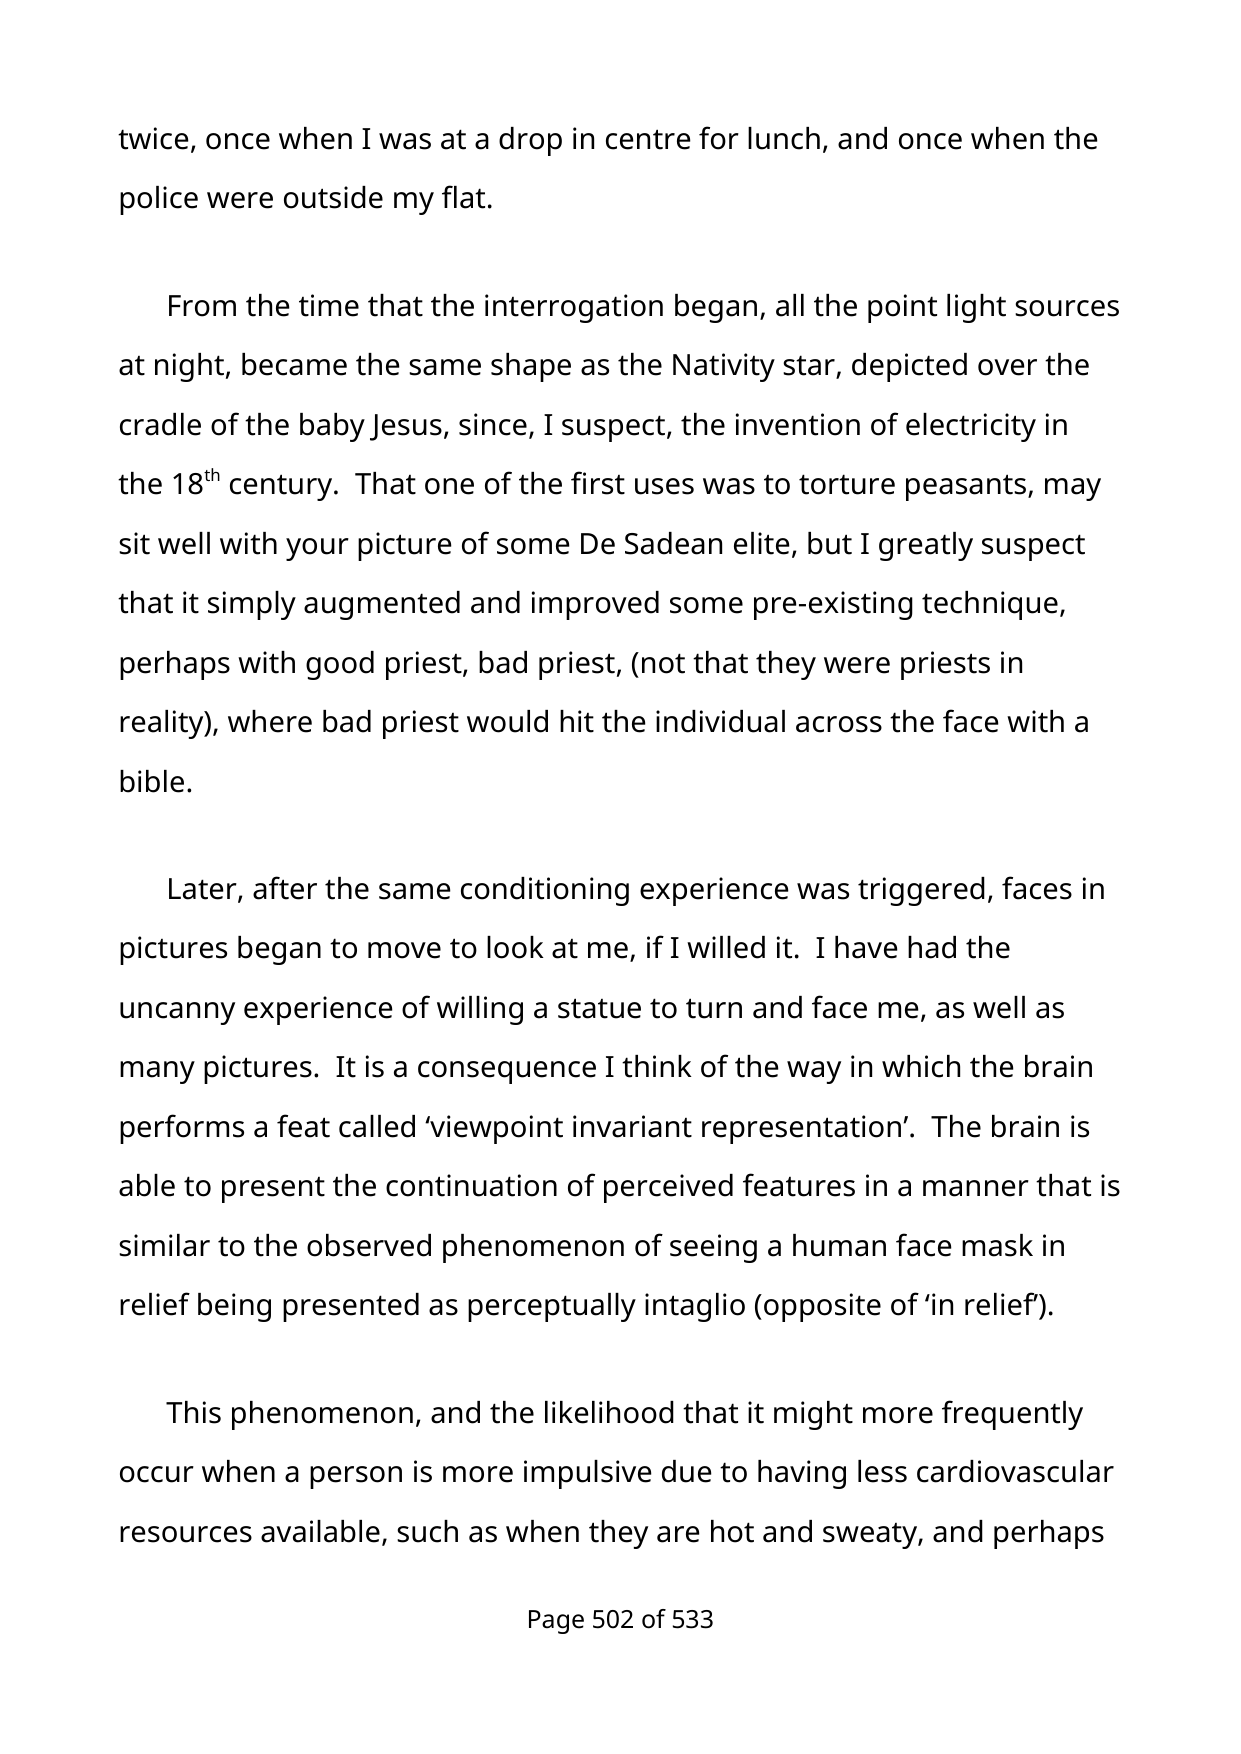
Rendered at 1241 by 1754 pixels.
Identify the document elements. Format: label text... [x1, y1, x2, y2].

text This phenomenon, and the likelihood that it might more frequently occur when a person is more impulsive due to having less cardiovascular resources available, such as when they are hot and sweaty, and perhaps [118, 1392, 1122, 1551]
text From the time that the interrogation began, all the point light sources at night, became the same shape as the Nativity star, depicted over the cradle of the baby Jesus, since, I suspect, the invention of electricity in the 18th century. That one of the first uses was to torture peasants, may sit well with your picture of some De Sadean elite, but I greatly suspect that it simply augmented and improved some pre-existing technique, perhaps with good priest, bad priest, (not that they were priests in reality), where bad priest would hit the individual across the face with a bible. [118, 285, 1122, 801]
text Later, after the same conditioning experience was triggered, faces in pictures began to move to look at me, if I willed it. I have had the uncanny experience of willing a statue to turn and face me, as well as many pictures. It is a consequence I think of the way in which the brain performs a feat called ‘viewpoint invariant representation’. The brain is able to present the continuation of perceived features in a manner that is similar to the observed phenomenon of seeing a human face mask in relief being presented as perceptually intaglio (opposite of ‘in relief’). [118, 868, 1122, 1324]
text twice, once when I was at a drop in centre for lunch, and once when the police were outside my flat. [118, 118, 1122, 217]
